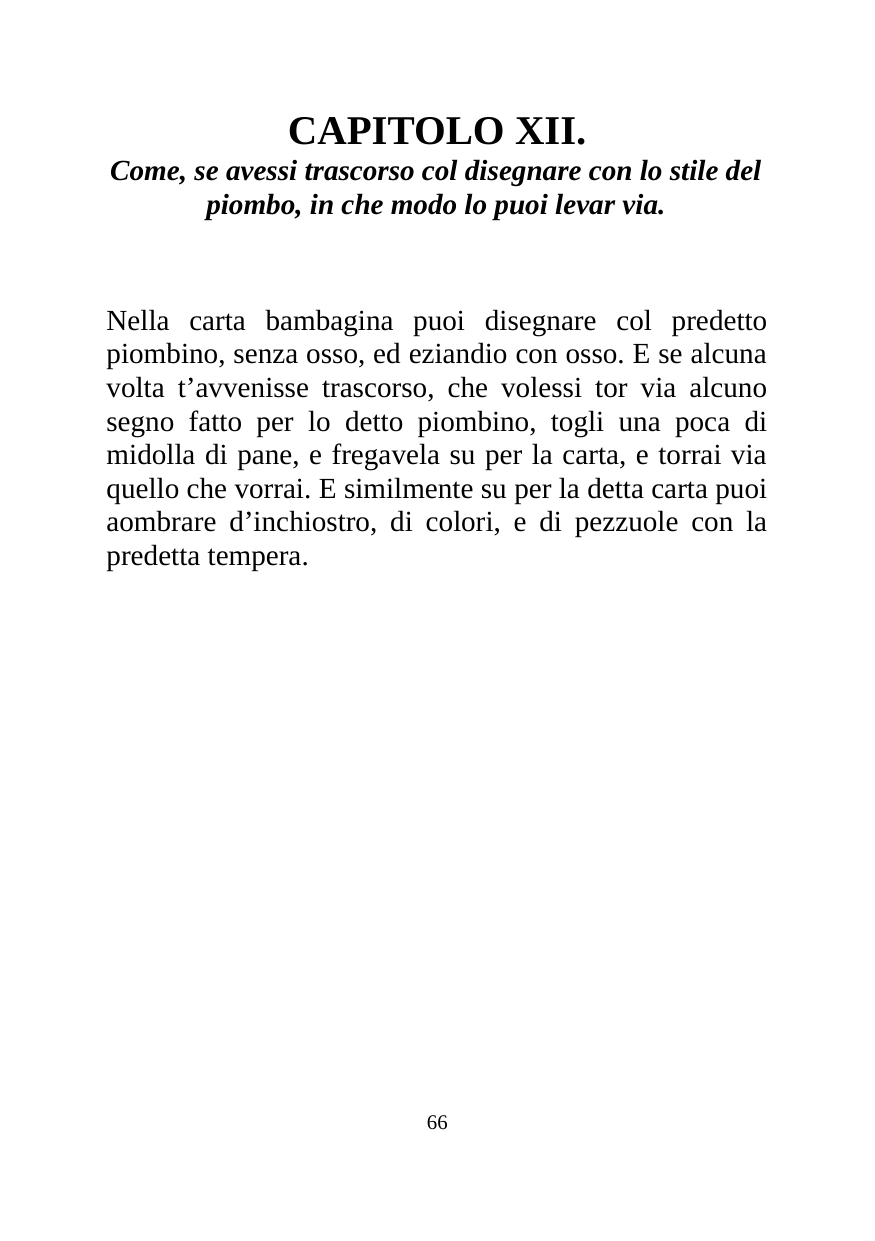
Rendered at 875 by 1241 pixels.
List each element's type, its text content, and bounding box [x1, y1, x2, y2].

subtitle CAPITOLO XII. Come, se avessi trascorso col disegnare con lo stile del piombo, in che modo lo puoi levar via. [106, 106, 768, 220]
text Nella carta bambagina puoi disegnare col predetto piombino, senza osso, ed eziandio con osso. E se alcuna volta t’avvenisse trascorso, che volessi tor via alcuno segno fatto per lo detto piombino, togli una poca di midolla di pane, e fregavela su per la carta, e torrai via quello che vorrai. E similmente su per la detta carta puoi aombrare d’inchiostro, di colori, e di pezzuole con la predetta tempera. [106, 303, 768, 571]
